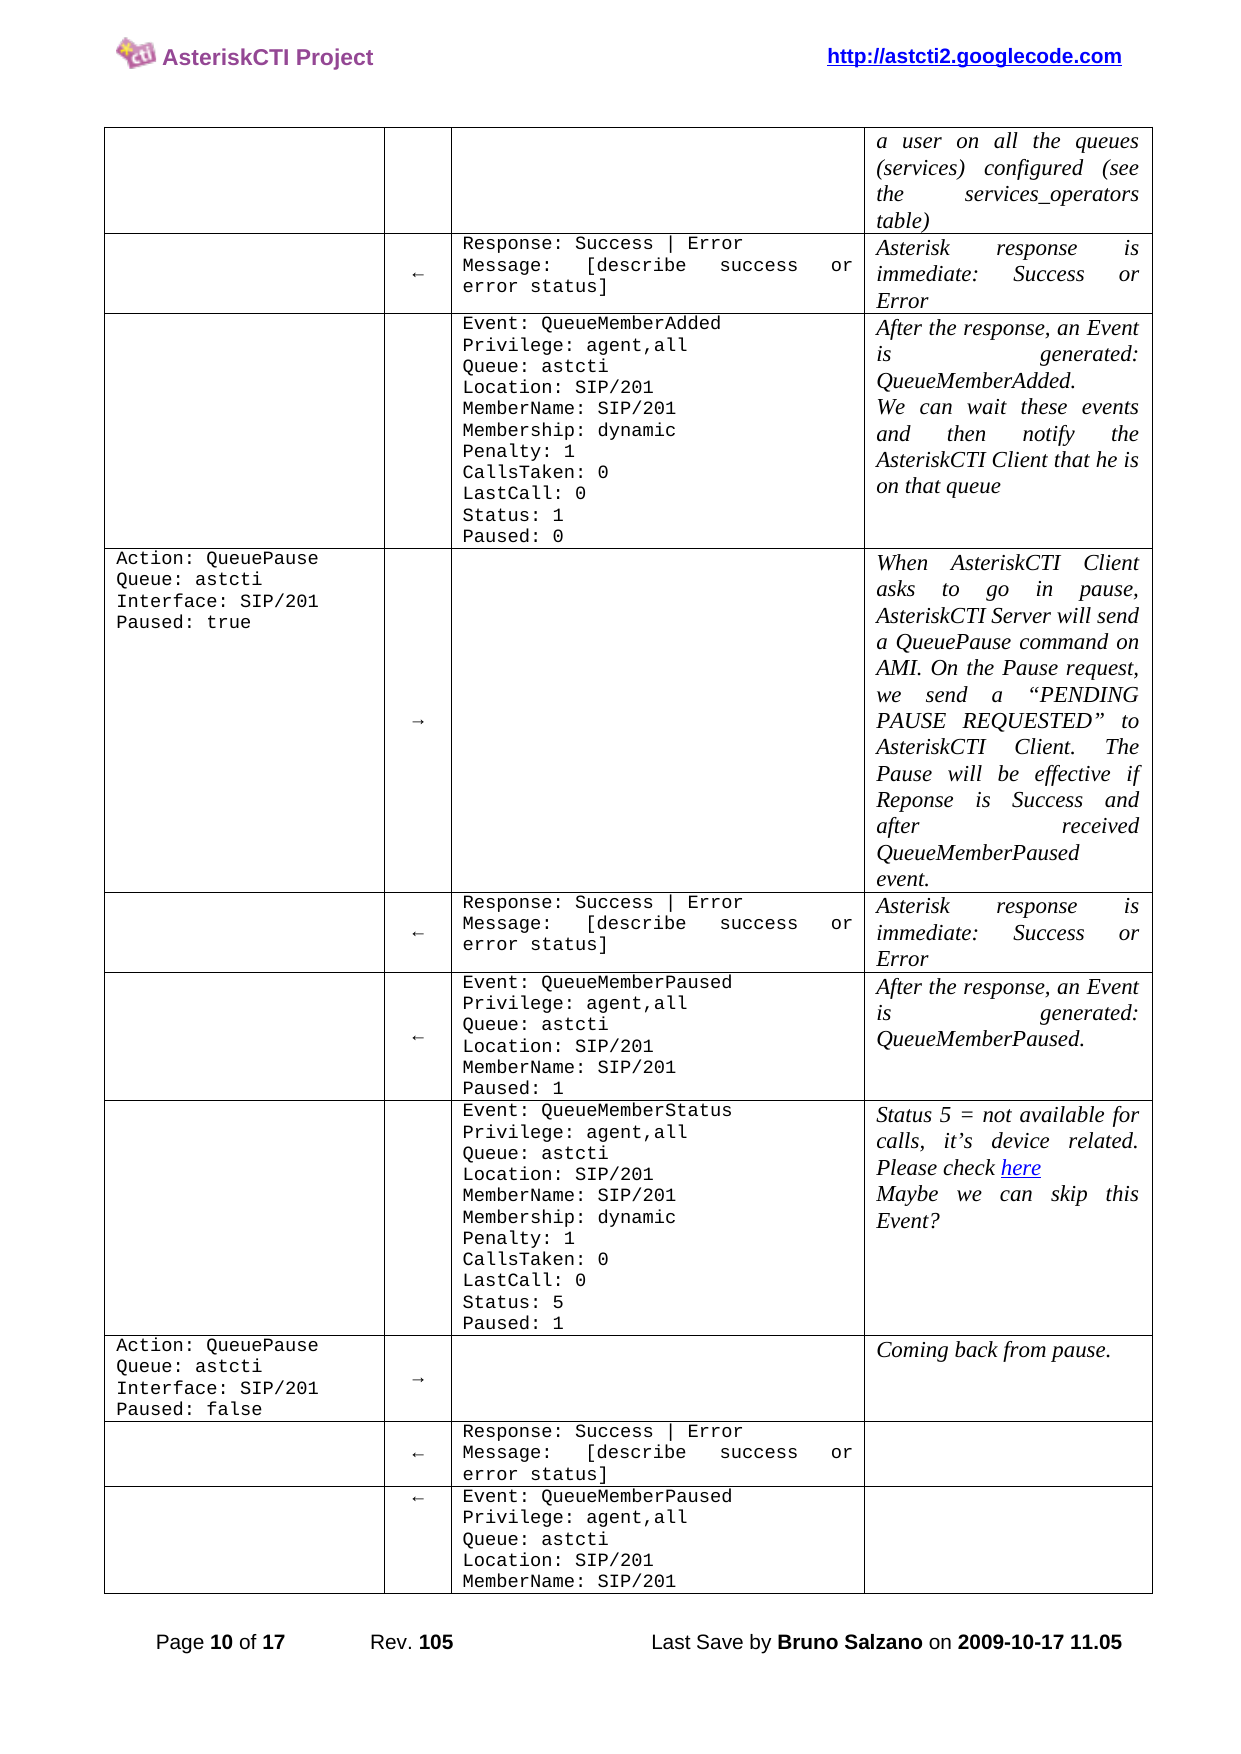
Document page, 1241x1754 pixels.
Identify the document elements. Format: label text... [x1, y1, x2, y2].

table_cell [385, 314, 451, 548]
table_cell When AsteriskCTI Client asks to go in pause, AsteriskCTI Server will send a QueuePause command on AMI. On the Pause request, we send a “PENDING PAUSE REQUESTED” to AsteriskCTI Client. The Pause will be effective if Reponse is Success and after received QueueMemberPaused event. [865, 549, 1152, 892]
table_cell [105, 893, 384, 972]
table_cell [452, 549, 864, 892]
table_cell Event: QueueMemberPaused Privilege: agent,all Queue: astcti Location: SIP/201 MemberName: SIP/201 Paused: 1 [452, 973, 864, 1100]
picture [116, 34, 157, 74]
table_cell Action: QueuePause Queue: astcti Interface: SIP/201 Paused: true [105, 549, 384, 892]
table_cell [105, 1422, 384, 1486]
table_cell ← [385, 1487, 451, 1593]
table_cell Response: Success | Error Message: [describe success or error status] [452, 893, 864, 972]
table_cell Status 5 = not available for calls, it’s device related. Please check here Maybe we can skip this Event? [865, 1101, 1152, 1335]
table_cell [452, 128, 864, 233]
table_cell [385, 128, 451, 233]
table_cell Response: Success | Error Message: [describe success or error status] [452, 1422, 864, 1486]
table_cell Asterisk response is immediate: Success or Error [865, 234, 1152, 313]
table_cell Asterisk response is immediate: Success or Error [865, 893, 1152, 972]
table_cell Event: QueueMemberPaused Privilege: agent,all Queue: astcti Location: SIP/201 MemberName: SIP/201 [452, 1487, 864, 1593]
table_cell ← [385, 973, 451, 1100]
table_cell → [385, 1336, 451, 1421]
table_cell [865, 1422, 1152, 1486]
table_cell [105, 1101, 384, 1335]
table_cell Coming back from pause. [865, 1336, 1152, 1421]
table_cell [105, 1487, 384, 1593]
table_cell ← [385, 893, 451, 972]
table_cell Event: QueueMemberStatus Privilege: agent,all Queue: astcti Location: SIP/201 MemberName: SIP/201 Membership: dynamic Penalty: 1 CallsTaken: 0 LastCall: 0 Status: 5 Paused: 1 [452, 1101, 864, 1335]
table_cell ← [385, 1422, 451, 1486]
table_cell → [385, 549, 451, 892]
table_cell a user on all the queues (services) configured (see the services_operators table) [865, 128, 1152, 233]
table_cell [105, 234, 384, 313]
table_cell Response: Success | Error Message: [describe success or error status] [452, 234, 864, 313]
table_cell After the response, an Event is generated: QueueMemberAdded. We can wait these events and then notify the AsteriskCTI Client that he is on that queue [865, 314, 1152, 548]
table_cell [385, 1101, 451, 1335]
table_cell [105, 314, 384, 548]
table_cell ← [385, 234, 451, 313]
table_cell [105, 973, 384, 1100]
table_cell Action: QueuePause Queue: astcti Interface: SIP/201 Paused: false [105, 1336, 384, 1421]
table_cell Event: QueueMemberAdded Privilege: agent,all Queue: astcti Location: SIP/201 MemberName: SIP/201 Membership: dynamic Penalty: 1 CallsTaken: 0 LastCall: 0 Status: 1 Paused: 0 [452, 314, 864, 548]
table_cell [452, 1336, 864, 1421]
table_cell [865, 1487, 1152, 1593]
table_cell [105, 128, 384, 233]
table_cell After the response, an Event is generated: QueueMemberPaused. [865, 973, 1152, 1100]
